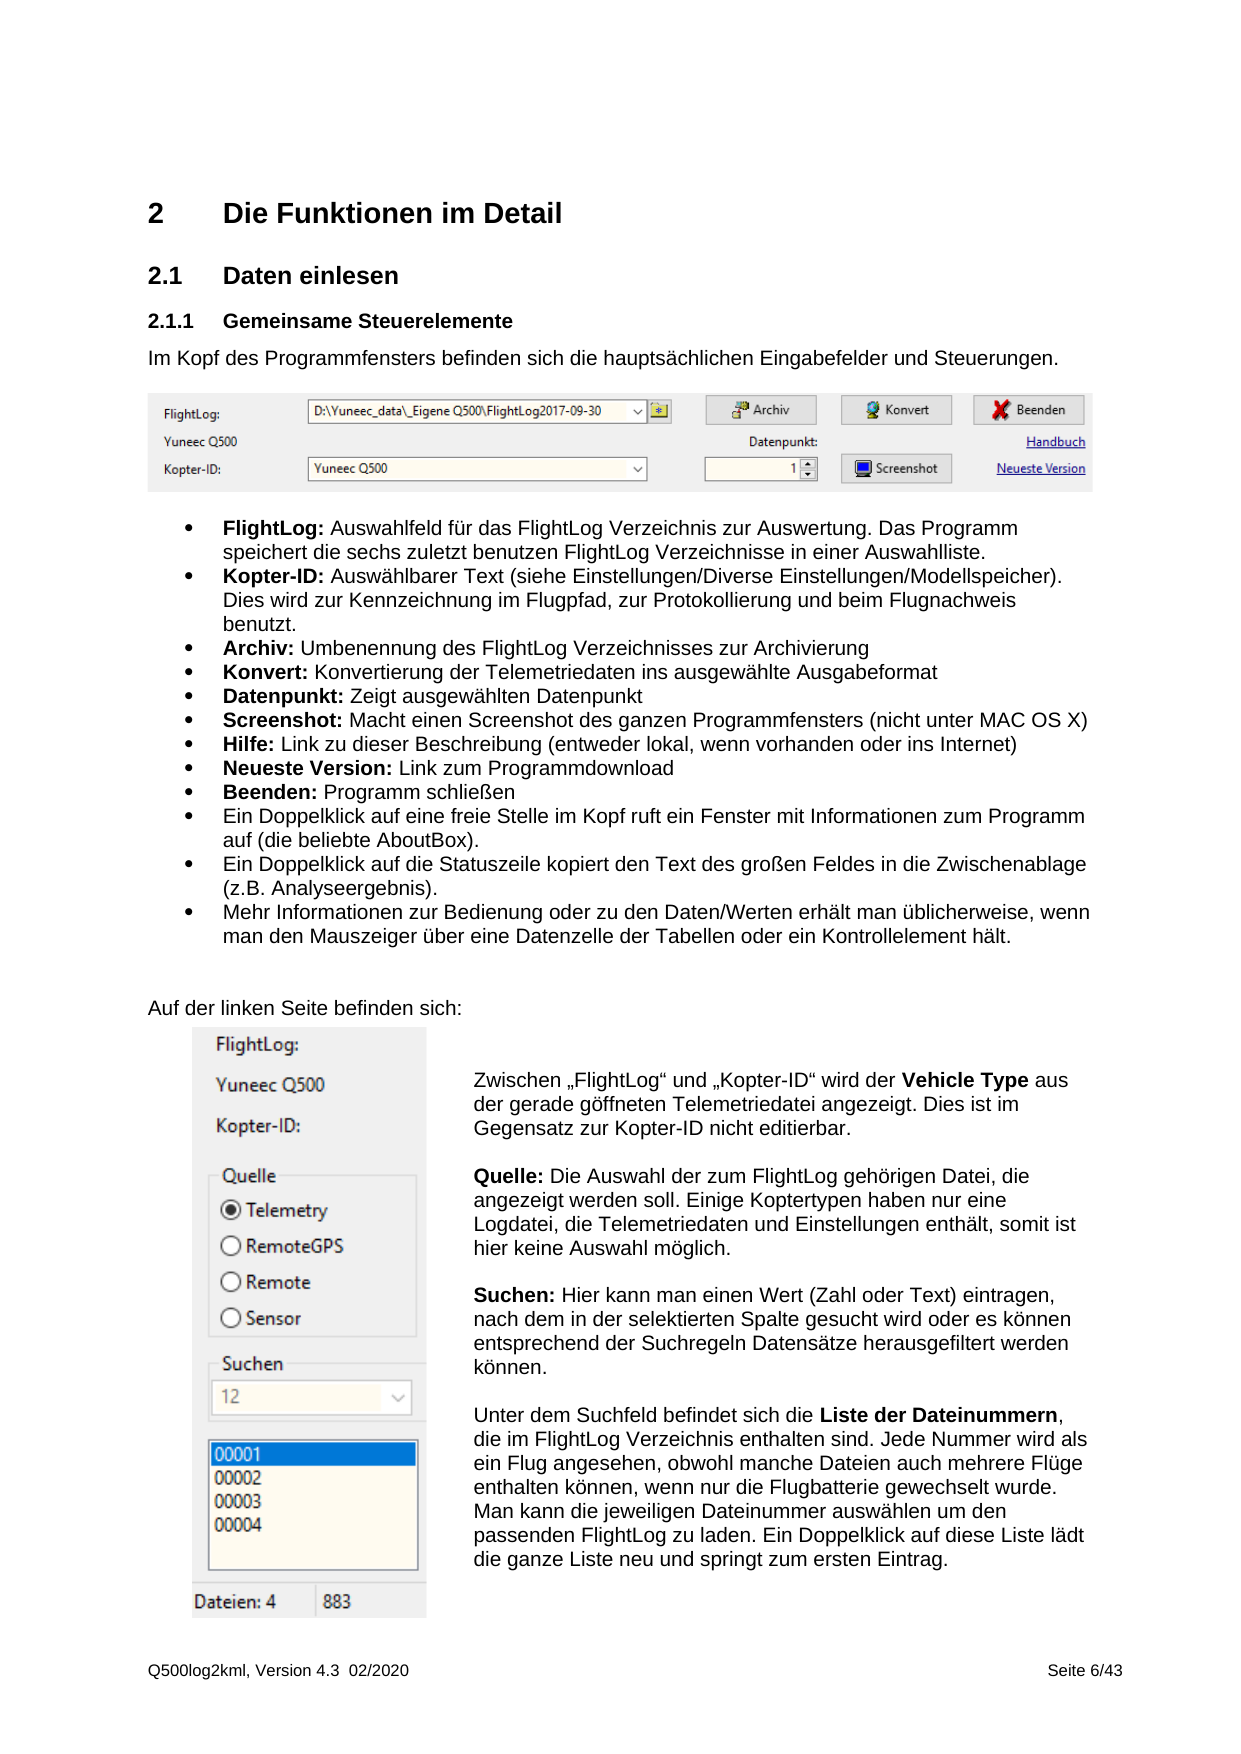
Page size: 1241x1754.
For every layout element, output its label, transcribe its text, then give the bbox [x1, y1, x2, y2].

text Im Kopf des Programmfensters befinden sich die hauptsächlichen Eingabefelder und Steuerungen. [148, 345, 1093, 369]
text [148, 1283, 192, 1379]
list Hilfe: Link zu dieser Beschreibung (entweder lokal, wenn vorhanden oder ins Internet) [185, 732, 1093, 756]
list Beenden: Programm schließen [185, 780, 1093, 804]
text Suchen: Hier kann man einen Wert (Zahl oder Text) eintragen, nach dem in der selektierten Spalte gesucht wird oder es können entsprechend der Suchregeln Datensätze herausgefiltert werden können. [474, 1283, 1093, 1379]
list Ein Doppelklick auf eine freie Stelle im Kopf ruft ein Fenster mit Informationen zum Programm auf (die beliebte AboutBox). [185, 804, 1093, 852]
list Mehr Informationen zur Bedienung oder zu den Daten/Werten erhält man üblicherweise, wenn man den Mauszeiger über eine Datenzelle der Tabellen oder ein Kontrollelement hält. [185, 900, 1093, 948]
text [148, 1163, 192, 1259]
text Unter dem Suchfeld befindet sich die Liste der Dateinummern, die im FlightLog Verzeichnis enthalten sind. Jede Nummer wird als ein Flug angesehen, obwohl manche Dateien auch mehrere Flüge enthalten können, wenn nur die Flugbatterie gewechselt wurde. Man kann die jeweiligen Dateinummer auswählen um den passenden FlightLog zu laden. Ein Doppelklick auf diese Liste lädt die ganze Liste neu und springt zum ersten Eintrag. [474, 1403, 1093, 1571]
subtitle Gemeinsame Steuerelemente [148, 309, 1093, 333]
list FlightLog: Auswahlfeld für das FlightLog Verzeichnis zur Auswertung. Das Programm speichert die sechs zuletzt benutzen FlightLog Verzeichnisse in einer Auswahlliste. [185, 515, 1093, 563]
list Neueste Version: Link zum Programmdownload [185, 756, 1093, 780]
text Zwischen „FlightLog“ und „Kopter-ID“ wird der Vehicle Type aus der gerade göffneten Telemetriedatei angezeigt. Dies ist im Gegensatz zur Kopter-ID nicht editierbar. [474, 1068, 1093, 1139]
text Quelle: Die Auswahl der zum FlightLog gehörigen Datei, die angezeigt werden soll. Einige Koptertypen haben nur eine Logdatei, die Telemetriedaten und Einstellungen enthält, somit ist hier keine Auswahl möglich. [474, 1163, 1093, 1259]
subtitle Die Funktionen im Detail [148, 197, 1093, 230]
list Ein Doppelklick auf die Statuszeile kopiert den Text des großen Feldes in die Zwischenablage (z.B. Analyseergebnis). [185, 852, 1093, 900]
list Datenpunkt: Zeigt ausgewählten Datenpunkt [185, 683, 1093, 708]
list Screenshot: Macht einen Screenshot des ganzen Programmfensters (nicht unter MAC OS X) [185, 708, 1093, 732]
picture [147, 393, 1093, 492]
list Archiv: Umbenennung des FlightLog Verzeichnisses zur Archivierung [185, 635, 1093, 659]
picture [192, 1027, 474, 1618]
list Konvert: Konvertierung der Telemetriedaten ins ausgewählte Ausgabeformat [185, 659, 1093, 683]
text Auf der linken Seite befinden sich: [148, 996, 1093, 1020]
list Kopter-ID: Auswählbarer Text (siehe Einstellungen/Diverse Einstellungen/Modellspeicher). Dies wird zur Kennzeichnung im Flugpfad, zur Protokollierung und beim Flugnachweis benutzt. [185, 563, 1093, 635]
subtitle Daten einlesen [148, 261, 1093, 290]
